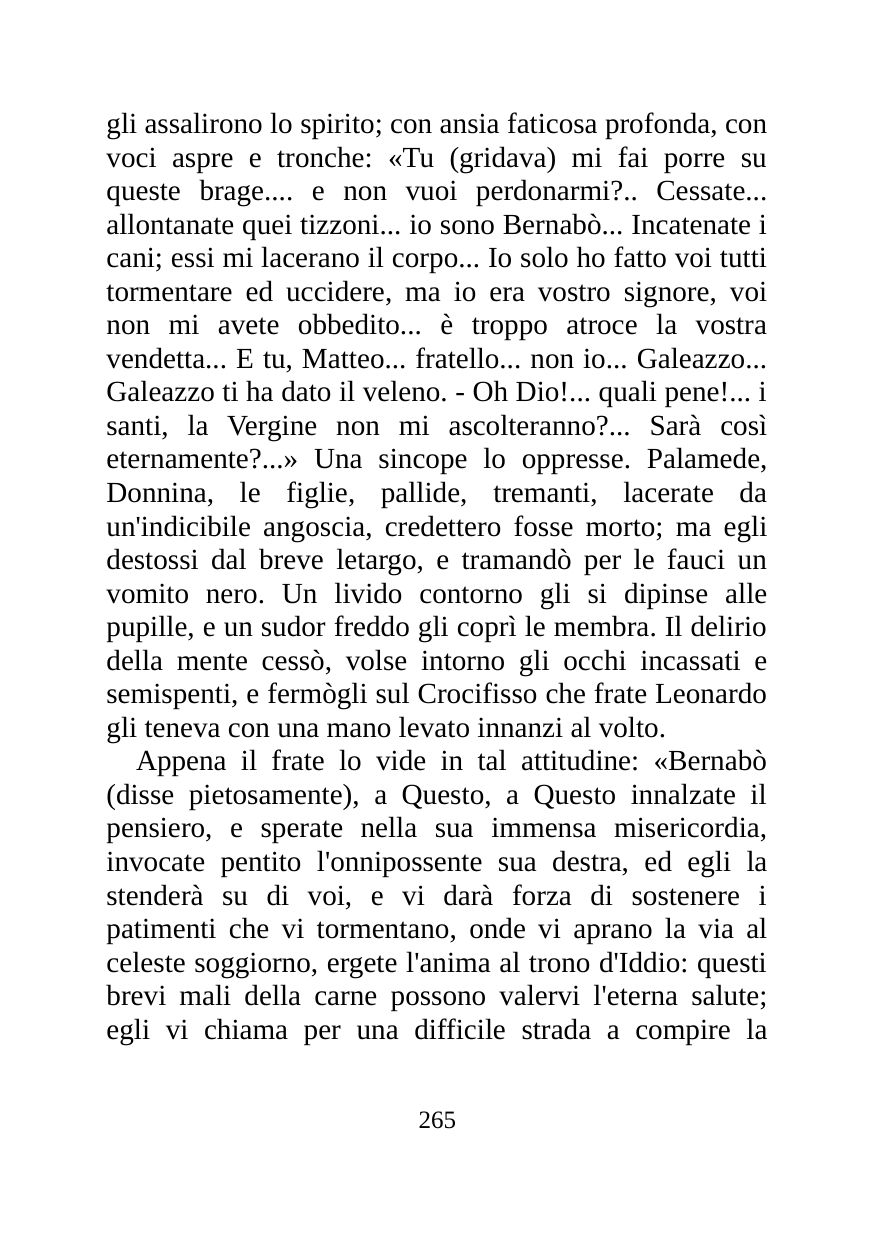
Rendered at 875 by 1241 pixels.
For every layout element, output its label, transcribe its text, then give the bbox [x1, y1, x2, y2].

text Appena il frate lo vide in tal attitudine: «Bernabò (disse pietosamente), a Questo, a Questo innalzate il pensiero, e sperate nella sua immensa misericordia, invocate pentito l'onnipossente sua destra, ed egli la stenderà su di voi, e vi darà forza di sostenere i patimenti che vi tormentano, onde vi aprano la via al celeste soggiorno, ergete l'anima al trono d'Iddio: questi brevi mali della carne possono valervi l'eterna salute; egli vi chiama per una difficile strada a compire la [106, 743, 768, 1045]
text gli assalirono lo spirito; con ansia faticosa profonda, con voci aspre e tronche: «Tu (gridava) mi fai porre su queste brage.... e non vuoi perdonarmi?.. Cessate... allontanate quei tizzoni... io sono Bernabò... Incatenate i cani; essi mi lacerano il corpo... Io solo ho fatto voi tutti tormentare ed uccidere, ma io era vostro signore, voi non mi avete obbedito... è troppo atroce la vostra vendetta... E tu, Matteo... fratello... non io... Galeazzo... Galeazzo ti ha dato il veleno. - Oh Dio!... quali pene!... i santi, la Vergine non mi ascolteranno?... Sarà così eternamente?...» Una sincope lo oppresse. Palamede, Donnina, le figlie, pallide, tremanti, lacerate da un'indicibile angoscia, credettero fosse morto; ma egli destossi dal breve letargo, e tramandò per le fauci un vomito nero. Un livido contorno gli si dipinse alle pupille, e un sudor freddo gli coprì le membra. Il delirio della mente cessò, volse intorno gli occhi incassati e semispenti, e fermògli sul Crocifisso che frate Leonardo gli teneva con una mano levato innanzi al volto. [106, 106, 768, 743]
